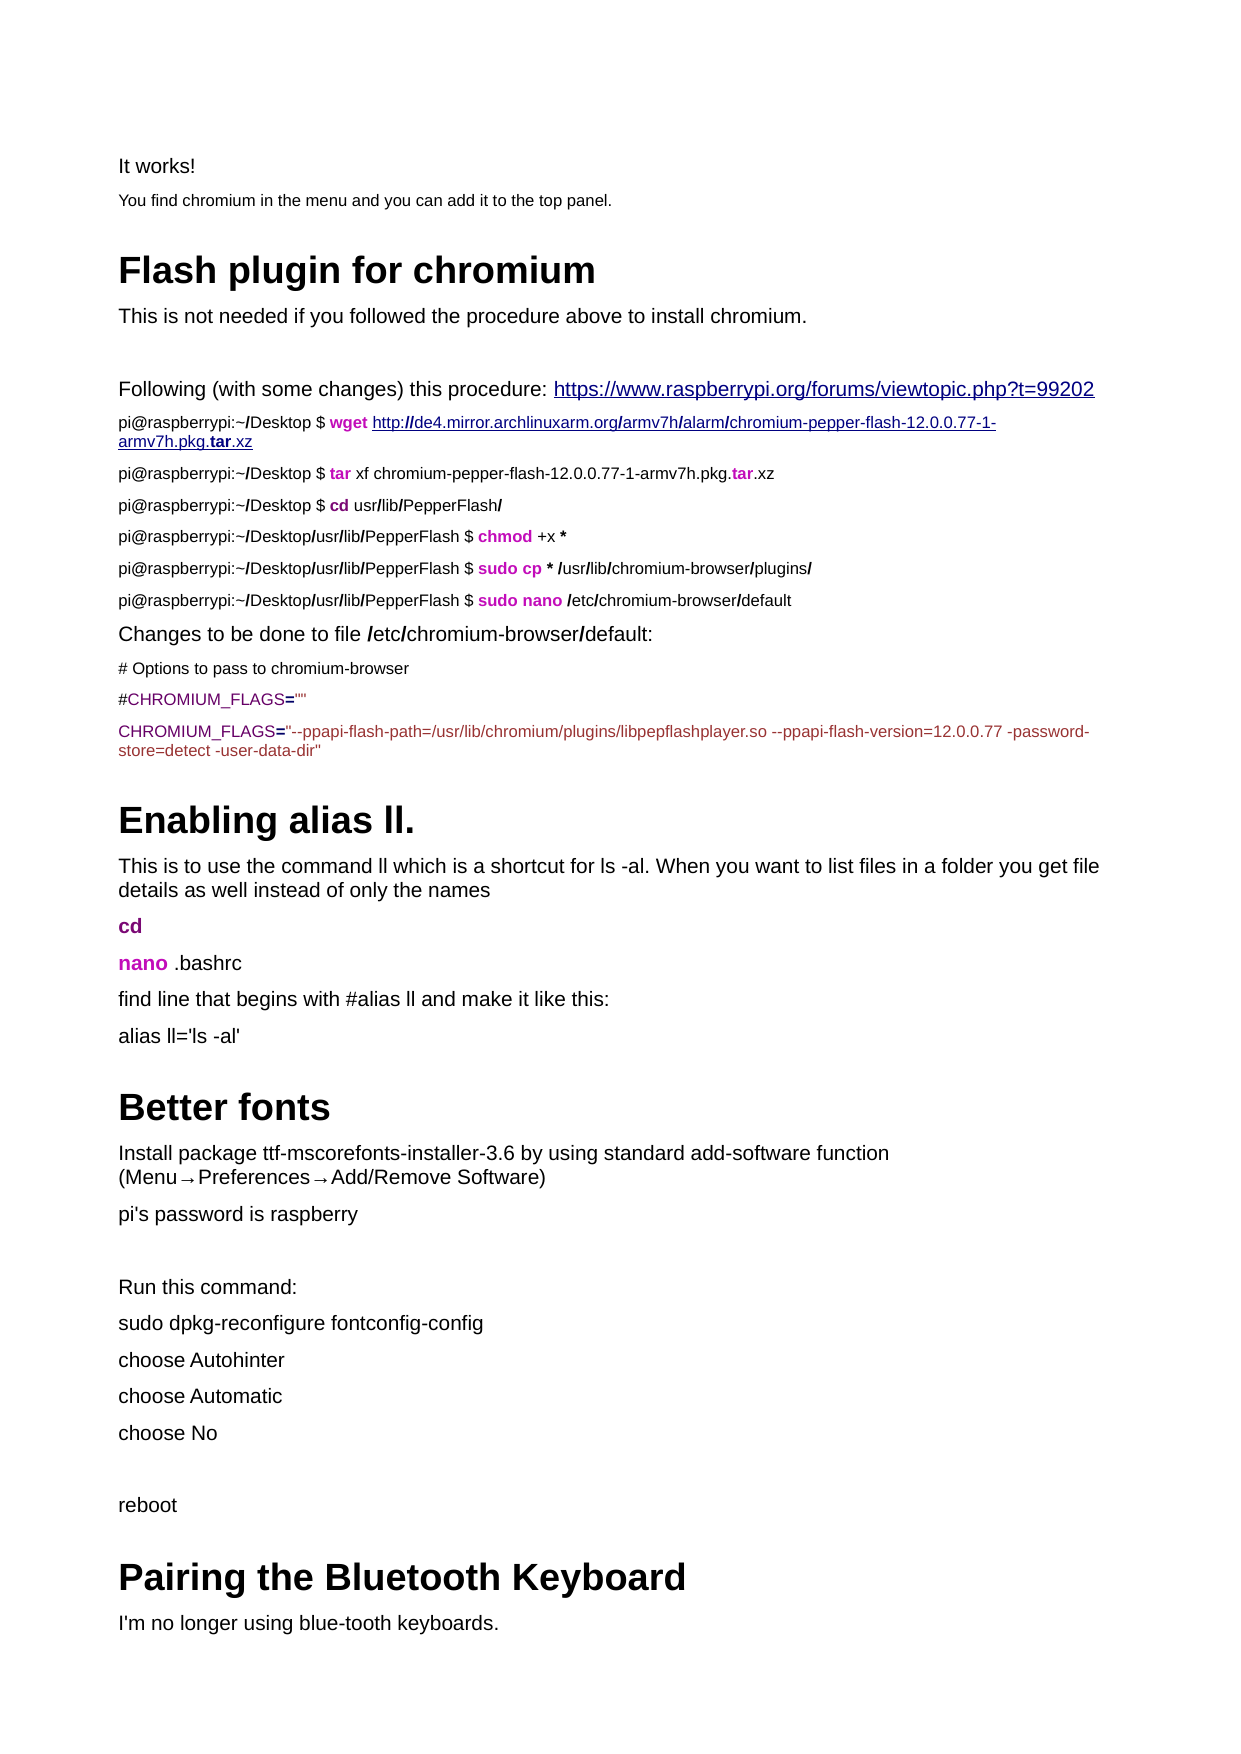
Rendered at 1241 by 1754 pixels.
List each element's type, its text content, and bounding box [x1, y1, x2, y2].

subtitle Flash plugin for chromium [118, 247, 1122, 291]
text It works! [118, 154, 1122, 178]
text cd [118, 914, 1122, 938]
text sudo dpkg-reconfigure fontconfig-config [118, 1311, 1122, 1335]
text Changes to be done to file /etc/chromium-browser/default: [118, 622, 1122, 646]
text This is to use the command ll which is a shortcut for ls -al. When you want to list files in a folder you get file details as well instead of only the names [118, 854, 1122, 902]
text choose Automatic [118, 1384, 1122, 1408]
text find line that begins with #alias ll and make it like this: [118, 987, 1122, 1011]
text choose Autohinter [118, 1347, 1122, 1371]
text pi@raspberrypi:~/Desktop/usr/lib/PepperFlash $ sudo nano /etc/chromium-browser/default [118, 590, 1122, 609]
text pi's password is raspberry [118, 1202, 1122, 1226]
subtitle Enabling alias ll. [118, 798, 1122, 841]
text CHROMIUM_FLAGS="--ppapi-flash-path=/usr/lib/chromium/plugins/libpepflashplayer.so --ppapi-flash-version=12.0.0.77 -password-store=detect -user-data-dir" [118, 722, 1122, 760]
text Run this command: [118, 1274, 1122, 1298]
text Following (with some changes) this procedure: https://www.raspberrypi.org/forums/viewtopic.php?t=99202 [118, 376, 1122, 400]
text #CHROMIUM_FLAGS="" [118, 690, 1122, 709]
text pi@raspberrypi:~/Desktop $ wget http://de4.mirror.archlinuxarm.org/armv7h/alarm/chromium-pepper-flash-12.0.0.77-1-armv7h.pkg.tar.xz [118, 413, 1122, 451]
text You find chromium in the menu and you can add it to the top panel. [118, 191, 1122, 210]
text alias ll='ls -al' [118, 1024, 1122, 1048]
text Install package ttf-mscorefonts-installer-3.6 by using standard add-software function (Menu→Preferences→Add/Remove Software) [118, 1141, 1122, 1189]
subtitle Better fonts [118, 1085, 1122, 1129]
text pi@raspberrypi:~/Desktop/usr/lib/PepperFlash $ chmod +x * [118, 527, 1122, 546]
text # Options to pass to chromium-browser [118, 658, 1122, 678]
text pi@raspberrypi:~/Desktop/usr/lib/PepperFlash $ sudo cp * /usr/lib/chromium-browser/plugins/ [118, 559, 1122, 578]
text nano .bashrc [118, 951, 1122, 975]
text I'm no longer using blue-tooth keyboards. [118, 1611, 1122, 1635]
text This is not needed if you followed the procedure above to install chromium. [118, 303, 1122, 327]
text choose No [118, 1420, 1122, 1444]
subtitle Pairing the Bluetooth Keyboard [118, 1555, 1122, 1598]
text pi@raspberrypi:~/Desktop $ tar xf chromium-pepper-flash-12.0.0.77-1-armv7h.pkg.tar.xz [118, 464, 1122, 483]
text pi@raspberrypi:~/Desktop $ cd usr/lib/PepperFlash/ [118, 495, 1122, 514]
text reboot [118, 1493, 1122, 1517]
